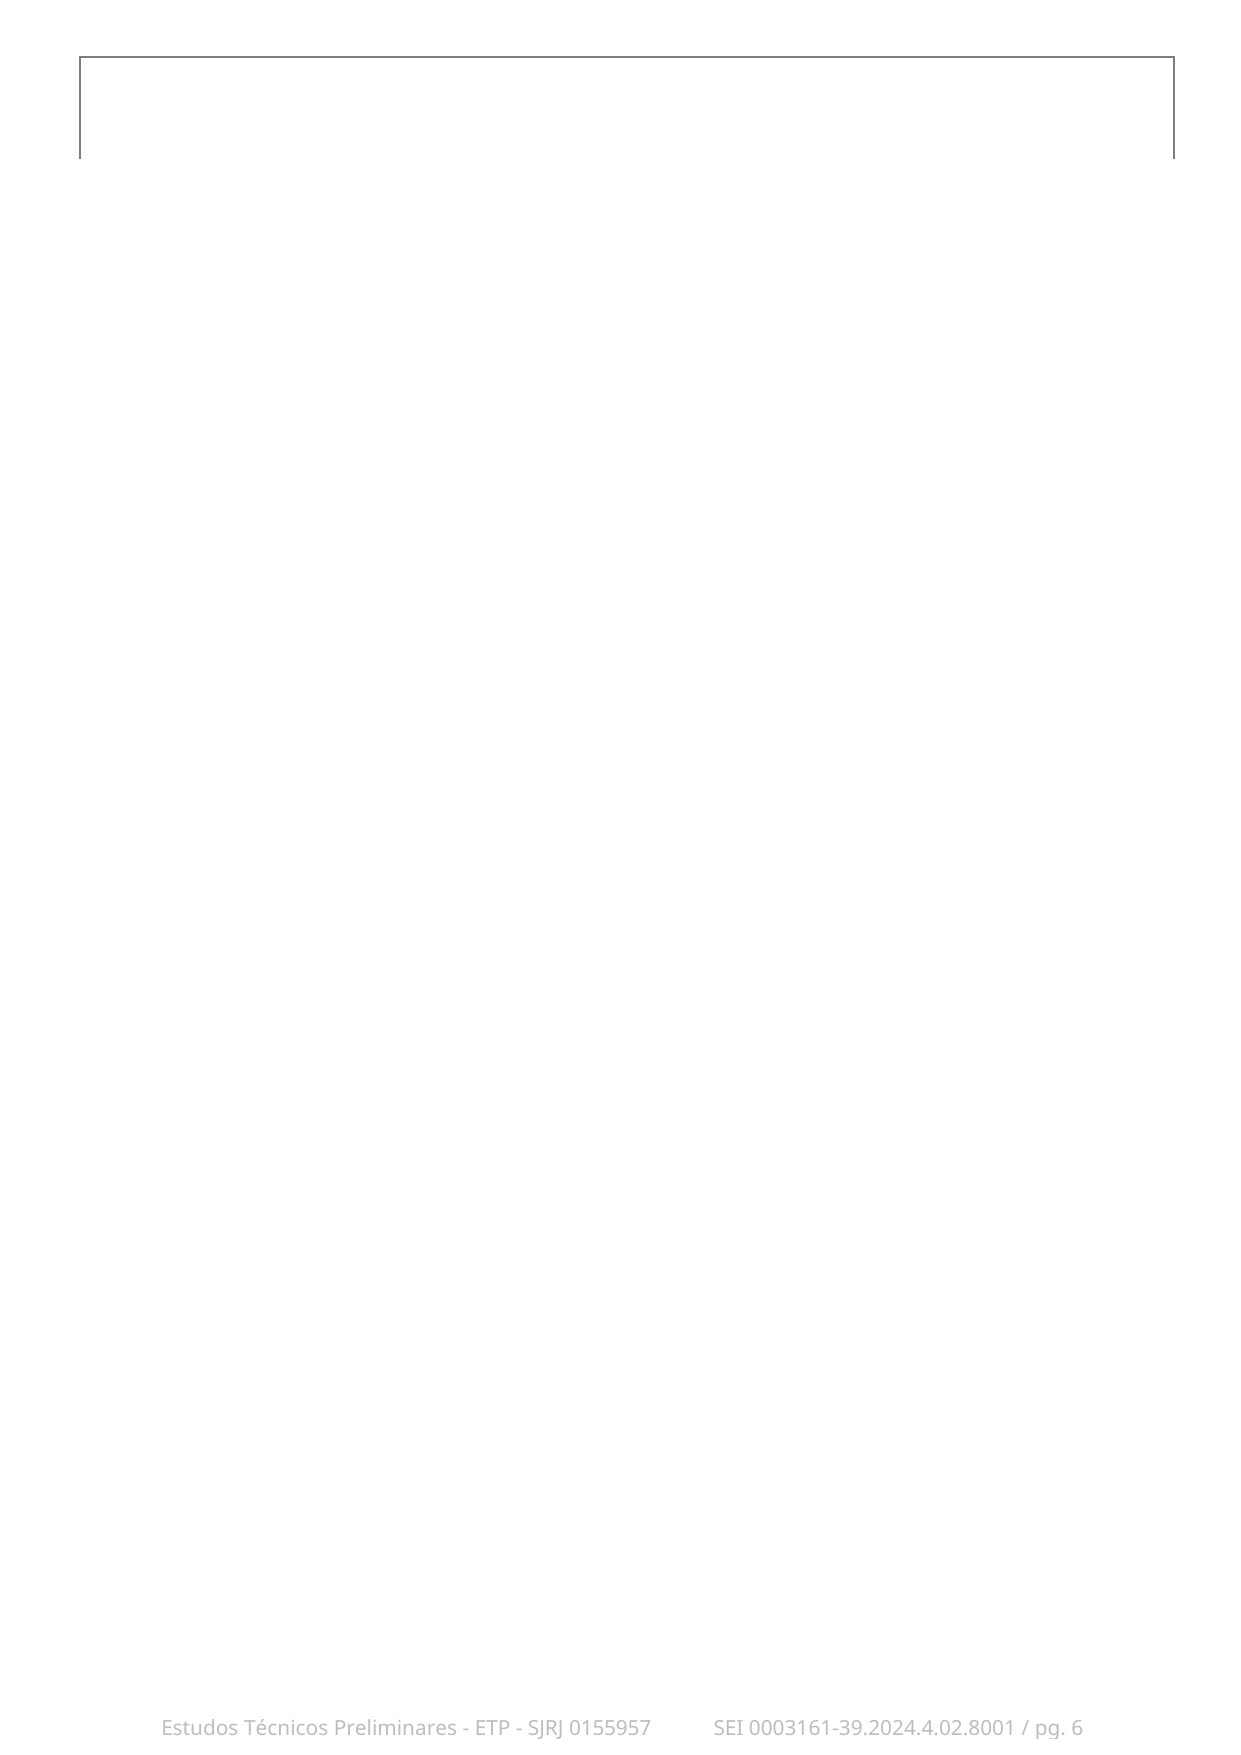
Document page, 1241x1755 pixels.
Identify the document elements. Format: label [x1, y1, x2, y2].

table_cell [81, 58, 1173, 159]
